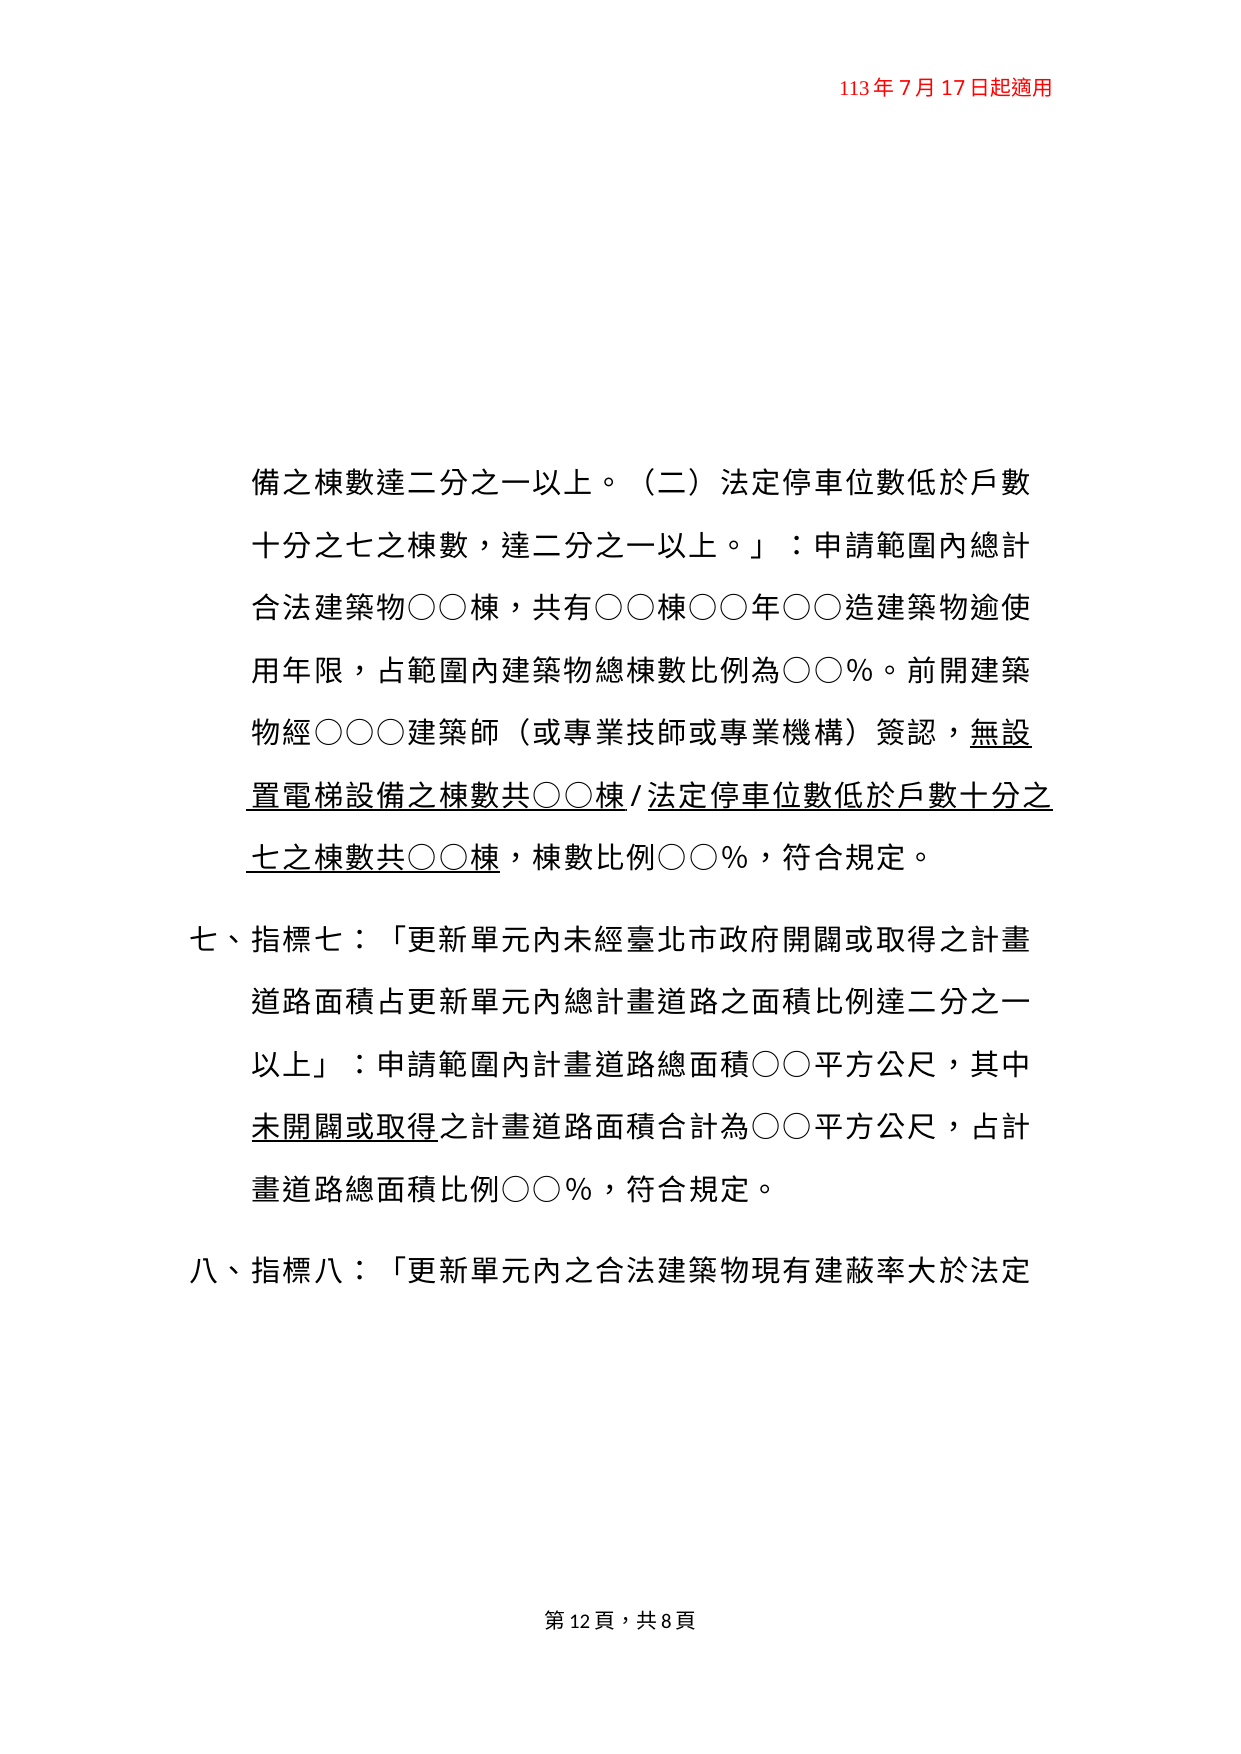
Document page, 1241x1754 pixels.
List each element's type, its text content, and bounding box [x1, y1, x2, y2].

text 八、指標八：「更新單元內之合法建築物現有建蔽率大於法定 [188, 1227, 1052, 1289]
text 七、指標七：「更新單元內未經臺北市政府開闢或取得之計畫道路面積占更新單元內總計畫道路之面積比例達二分之一以上」：申請範圍內計畫道路總面積○○平方公尺，其中未開闢或取得之計畫道路面積合計為○○平方公尺，占計畫道路總面積比例○○％，符合規定。 [188, 896, 1052, 1208]
text 備之棟數達二分之一以上。（二）法定停車位數低於戶數十分之七之棟數，達二分之一以上。」：申請範圍內總計合法建築物○○棟，共有○○棟○○年○○造建築物逾使用年限，占範圍內建築物總棟數比例為○○％。前開建築物經○○○建築師（或專業技師或專業機構）簽認，無設置電梯設備之棟數共○○棟/法定停車位數低於戶數十分之七之棟數共○○棟，棟數比例○○％，符合規定。 [188, 439, 1052, 877]
